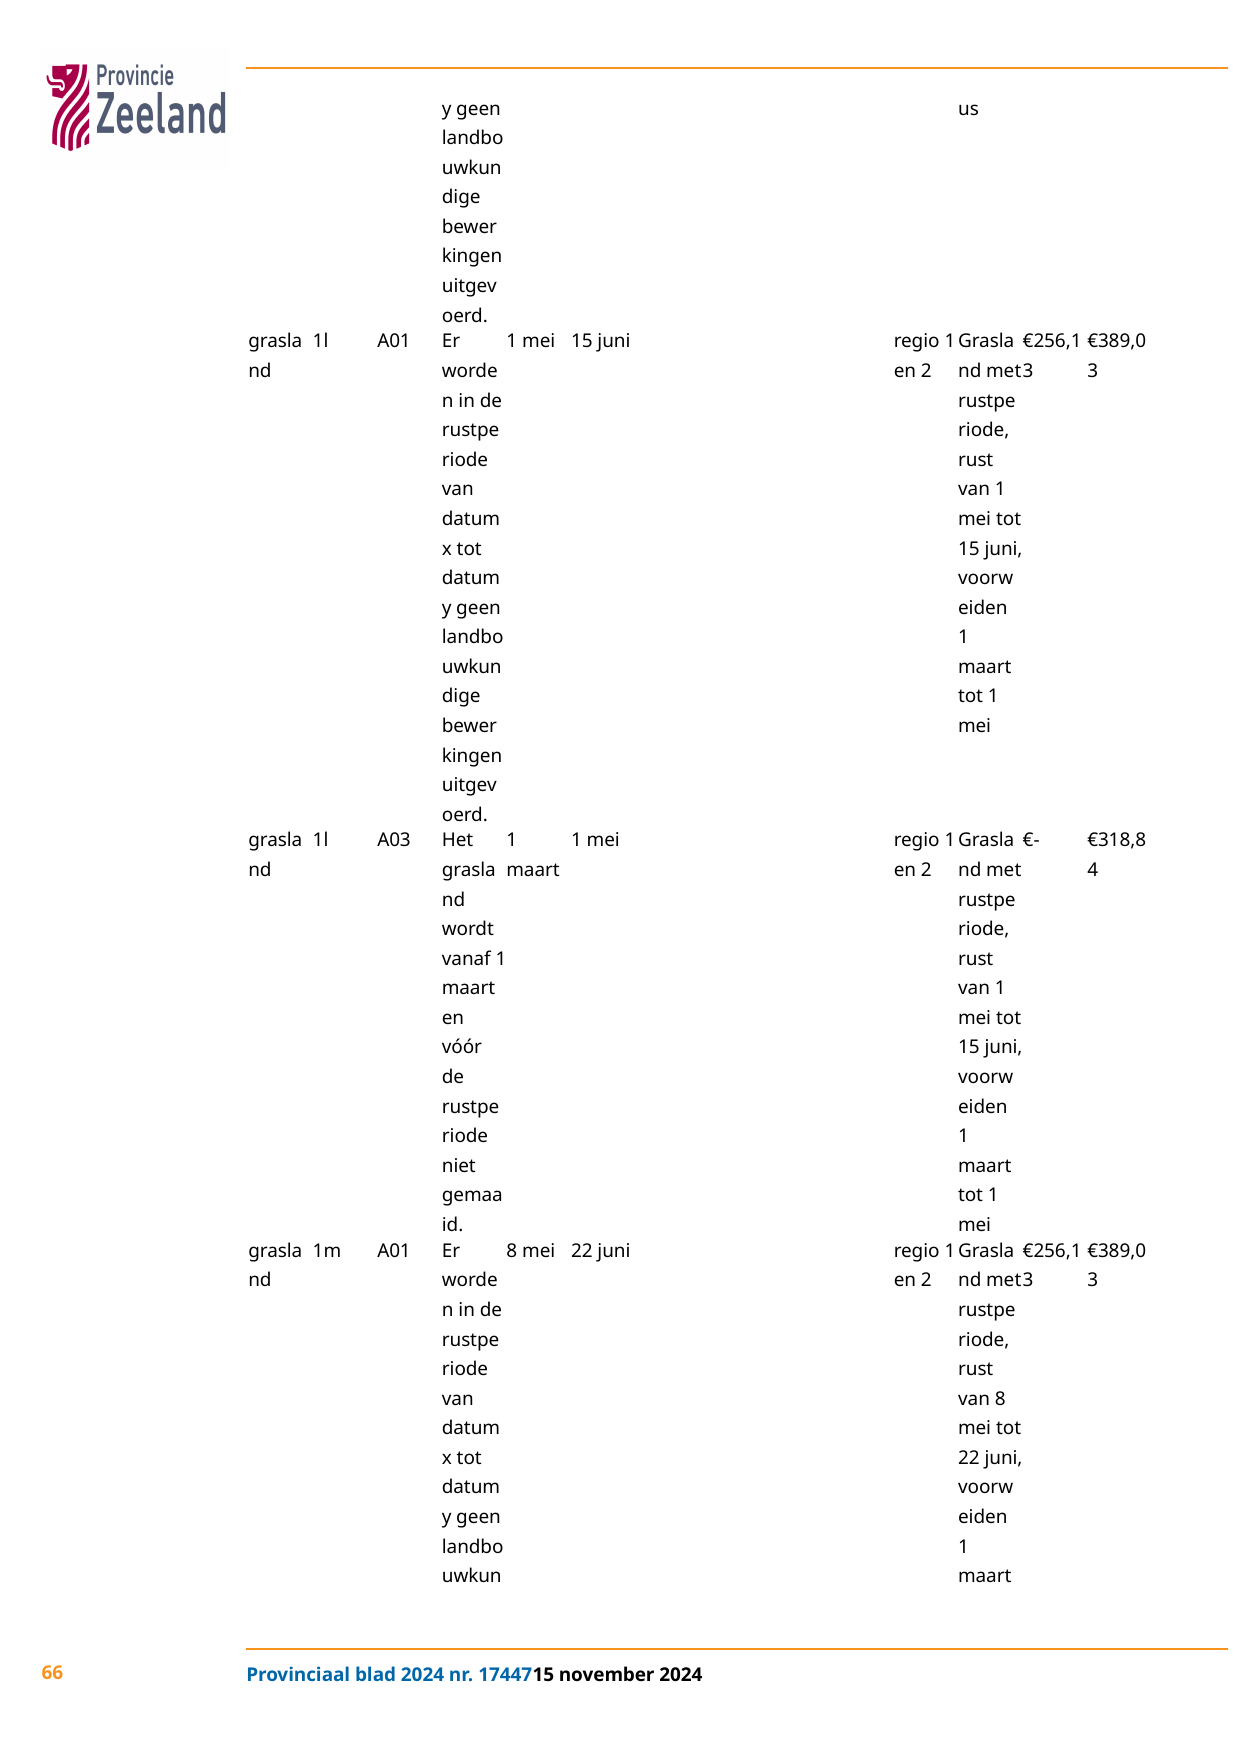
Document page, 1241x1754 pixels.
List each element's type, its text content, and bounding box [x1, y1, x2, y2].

table_cell Er worden in de rustperiode van datum x tot datum y geen landbouwkun [442, 1237, 506, 1588]
table_cell [764, 1237, 829, 1588]
table_cell [377, 95, 442, 328]
table_cell [894, 95, 958, 328]
table_cell [313, 95, 377, 328]
table_cell 1 mei [571, 827, 635, 1237]
table_cell A03 [377, 827, 442, 1237]
table_cell 1l [313, 827, 377, 1237]
table_cell regio 1 en 2 [894, 827, 958, 1237]
table_cell regio 1 en 2 [894, 328, 958, 827]
table_cell [829, 1237, 893, 1588]
table_cell [700, 1237, 764, 1588]
table_cell Grasland met rustperiode, rust van 1 mei tot 15 juni, voorweiden 1 maart tot 1 mei [958, 827, 1022, 1237]
table_cell Grasland met rustperiode, rust van 8 mei tot 22 juni, voorweiden 1 maart [958, 1237, 1022, 1588]
table_cell [248, 95, 312, 328]
table_cell €389,03 [1087, 328, 1152, 827]
table_cell 1m [313, 1237, 377, 1588]
table_cell Het grasland wordt vanaf 1 maart en vóór de rustperiode niet gemaaid. [442, 827, 506, 1237]
table_cell [764, 827, 829, 1237]
table_cell [829, 827, 893, 1237]
table_cell grasland [248, 827, 312, 1237]
table_cell Er worden in de rustperiode van datum x tot datum y geen landbouwkundige bewerkingen uitgevoerd. [442, 328, 506, 827]
table_cell 1l [313, 328, 377, 827]
table_cell 1 maart [506, 827, 571, 1237]
table_cell regio 1 en 2 [894, 1237, 958, 1588]
table_cell A01 [377, 328, 442, 827]
table_cell [1087, 95, 1152, 328]
table_cell [829, 95, 893, 328]
table_cell [1023, 95, 1087, 328]
table_cell 15 juni [571, 328, 635, 827]
table_cell €256,13 [1023, 1237, 1087, 1588]
table_cell y geen landbouwkundige bewerkingen uitgevoerd. [442, 95, 506, 328]
table_cell [700, 827, 764, 1237]
table_cell €- [1023, 827, 1087, 1237]
table_cell [635, 827, 700, 1237]
table_cell [506, 95, 571, 328]
table_cell €318,84 [1087, 827, 1152, 1237]
table_cell [700, 95, 764, 328]
table_cell [764, 328, 829, 827]
table_cell [571, 95, 635, 328]
table_cell [635, 328, 700, 827]
table_cell us [958, 95, 1022, 328]
table_cell 1 mei [506, 328, 571, 827]
table_cell A01 [377, 1237, 442, 1588]
table_cell [635, 1237, 700, 1588]
table_cell grasland [248, 328, 312, 827]
table_cell 8 mei [506, 1237, 571, 1588]
table_cell [700, 328, 764, 827]
table_cell [829, 328, 893, 827]
table_cell [764, 95, 829, 328]
table_cell €389,03 [1087, 1237, 1152, 1588]
table_cell Grasland met rustperiode, rust van 1 mei tot 15 juni, voorweiden 1 maart tot 1 mei [958, 328, 1022, 827]
table_cell 22 juni [571, 1237, 635, 1588]
table_cell grasland [248, 1237, 312, 1588]
table_cell €256,13 [1023, 328, 1087, 827]
picture [41, 47, 231, 172]
table_cell [635, 95, 700, 328]
